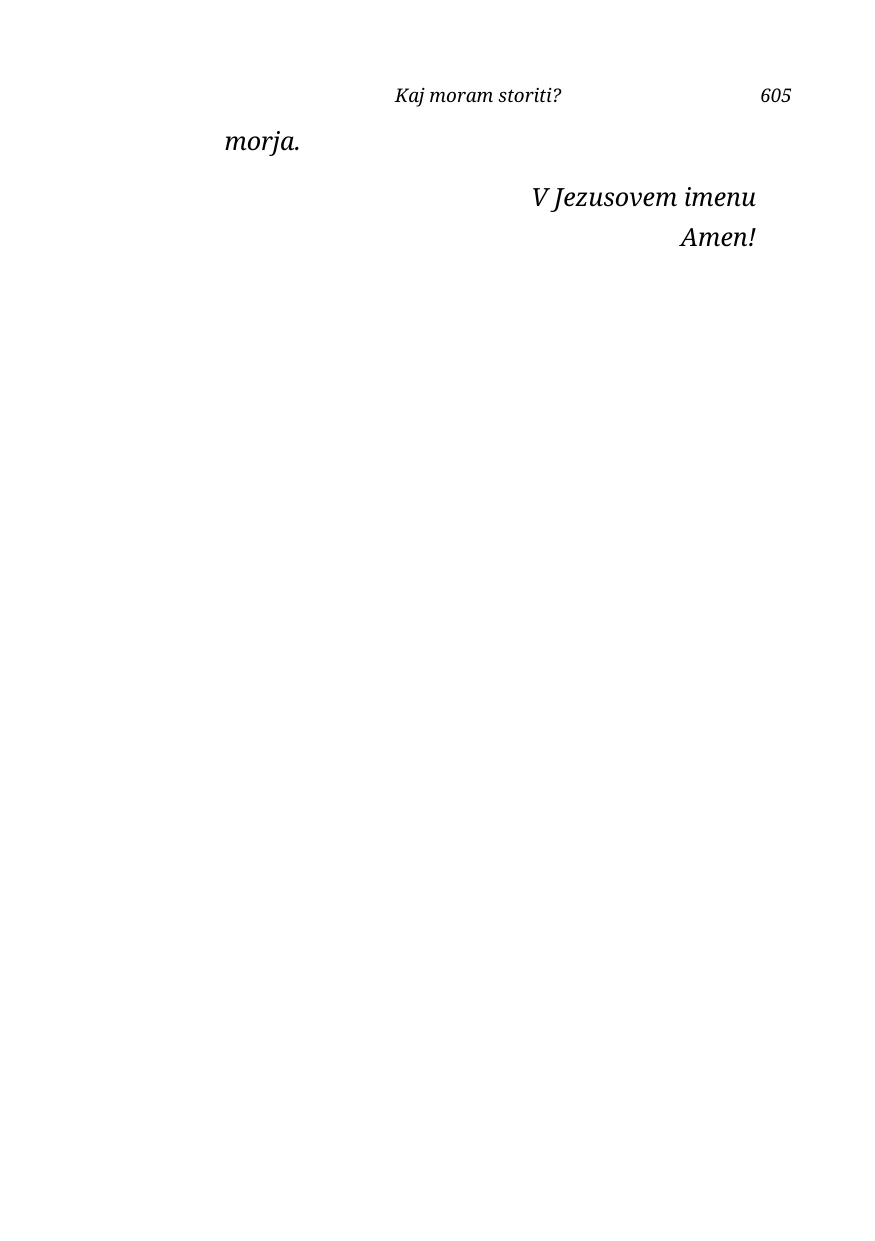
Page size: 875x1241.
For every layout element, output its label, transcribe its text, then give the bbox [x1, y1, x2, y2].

text V Jezusovem imenu [153, 180, 756, 214]
text Amen! [153, 219, 756, 253]
text morja. [224, 123, 685, 157]
